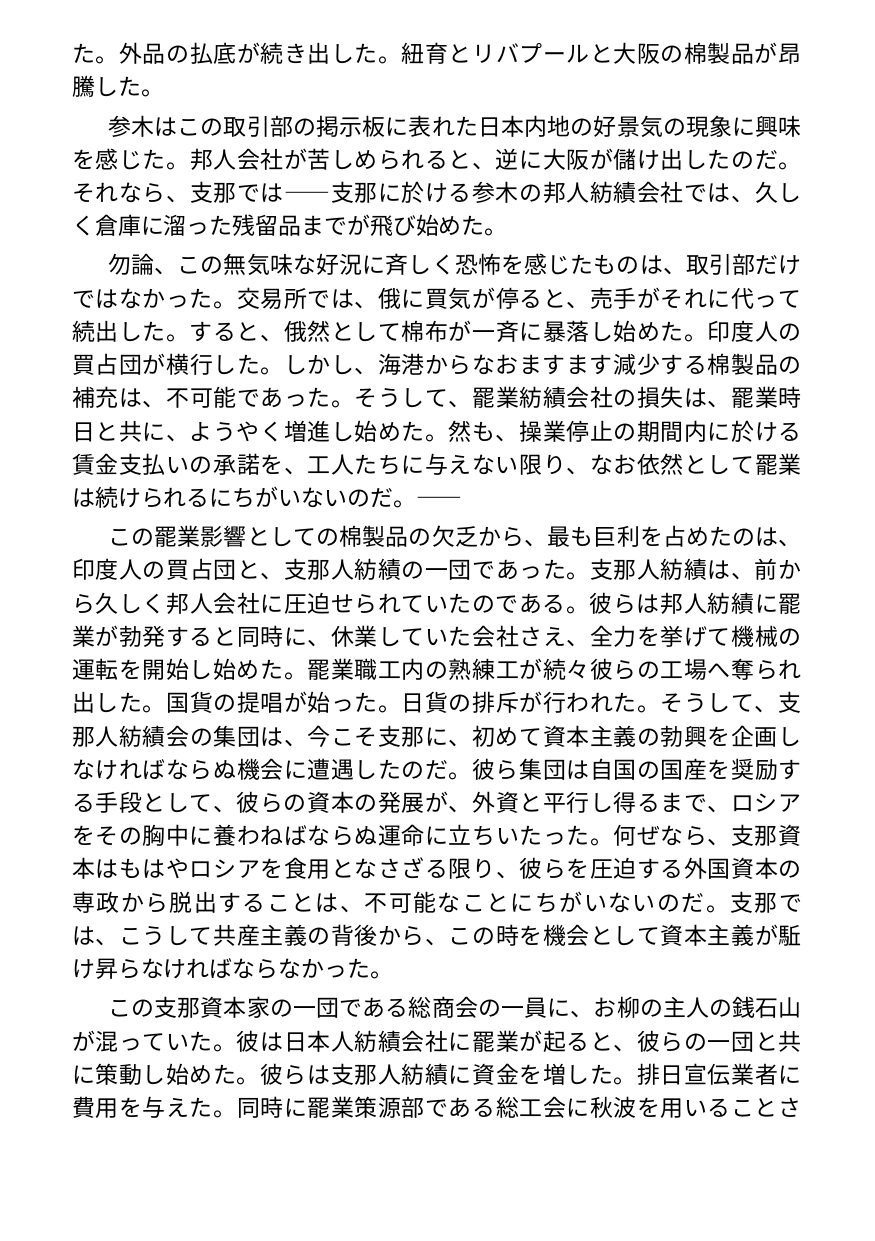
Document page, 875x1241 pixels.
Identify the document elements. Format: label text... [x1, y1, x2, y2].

text 参木はこの取引部の掲示板に表れた日本内地の好景気の現象に興味を感じた。邦人会社が苦しめられると、逆に大阪が儲け出したのだ。それなら、支那では――支那に於ける参木の邦人紡績会社では、久しく倉庫に溜った残留品までが飛び始めた。 [72, 108, 802, 241]
text 勿論、この無気味な好況に斉しく恐怖を感じたものは、取引部だけではなかった。交易所では、俄に買気が停ると、売手がそれに代って続出した。すると、俄然として棉布が一斉に暴落し始めた。印度人の買占団が横行した。しかし、海港からなおますます減少する棉製品の補充は、不可能であった。そうして、罷業紡績会社の損失は、罷業時日と共に、ようやく増進し始めた。然も、操業停止の期間内に於ける賃金支払いの承諾を、工人たちに与えない限り、なお依然として罷業は続けられるにちがいないのだ。―― [72, 247, 802, 513]
text た。外品の払底が続き出した。紐育とリバプールと大阪の棉製品が昂騰した。 [72, 36, 802, 102]
text この罷業影響としての棉製品の欠乏から、最も巨利を占めたのは、印度人の買占団と、支那人紡績の一団であった。支那人紡績は、前から久しく邦人会社に圧迫せられていたのである。彼らは邦人紡績に罷業が勃発すると同時に、休業していた会社さえ、全力を挙げて機械の運転を開始し始めた。罷業職工内の熟練工が続々彼らの工場へ奪られ出した。国貨の提唱が始った。日貨の排斥が行われた。そうして、支那人紡績会の集団は、今こそ支那に、初めて資本主義の勃興を企画しなければならぬ機会に遭遇したのだ。彼ら集団は自国の国産を奨励する手段として、彼らの資本の発展が、外資と平行し得るまで、ロシアをその胸中に養わねばならぬ運命に立ちいたった。何ぜなら、支那資本はもはやロシアを食用となさざる限り、彼らを圧迫する外国資本の専政から脱出することは、不可能なことにちがいないのだ。支那では、こうして共産主義の背後から、この時を機会として資本主義が駈け昇らなければならなかった。 [72, 519, 802, 984]
text この支那資本家の一団である総商会の一員に、お柳の主人の銭石山が混っていた。彼は日本人紡績会社に罷業が起ると、彼らの一団と共に策動し始めた。彼らは支那人紡績に資金を増した。排日宣伝業者に費用を与えた。同時に罷業策源部である総工会に秋波を用いることさ [72, 990, 802, 1123]
